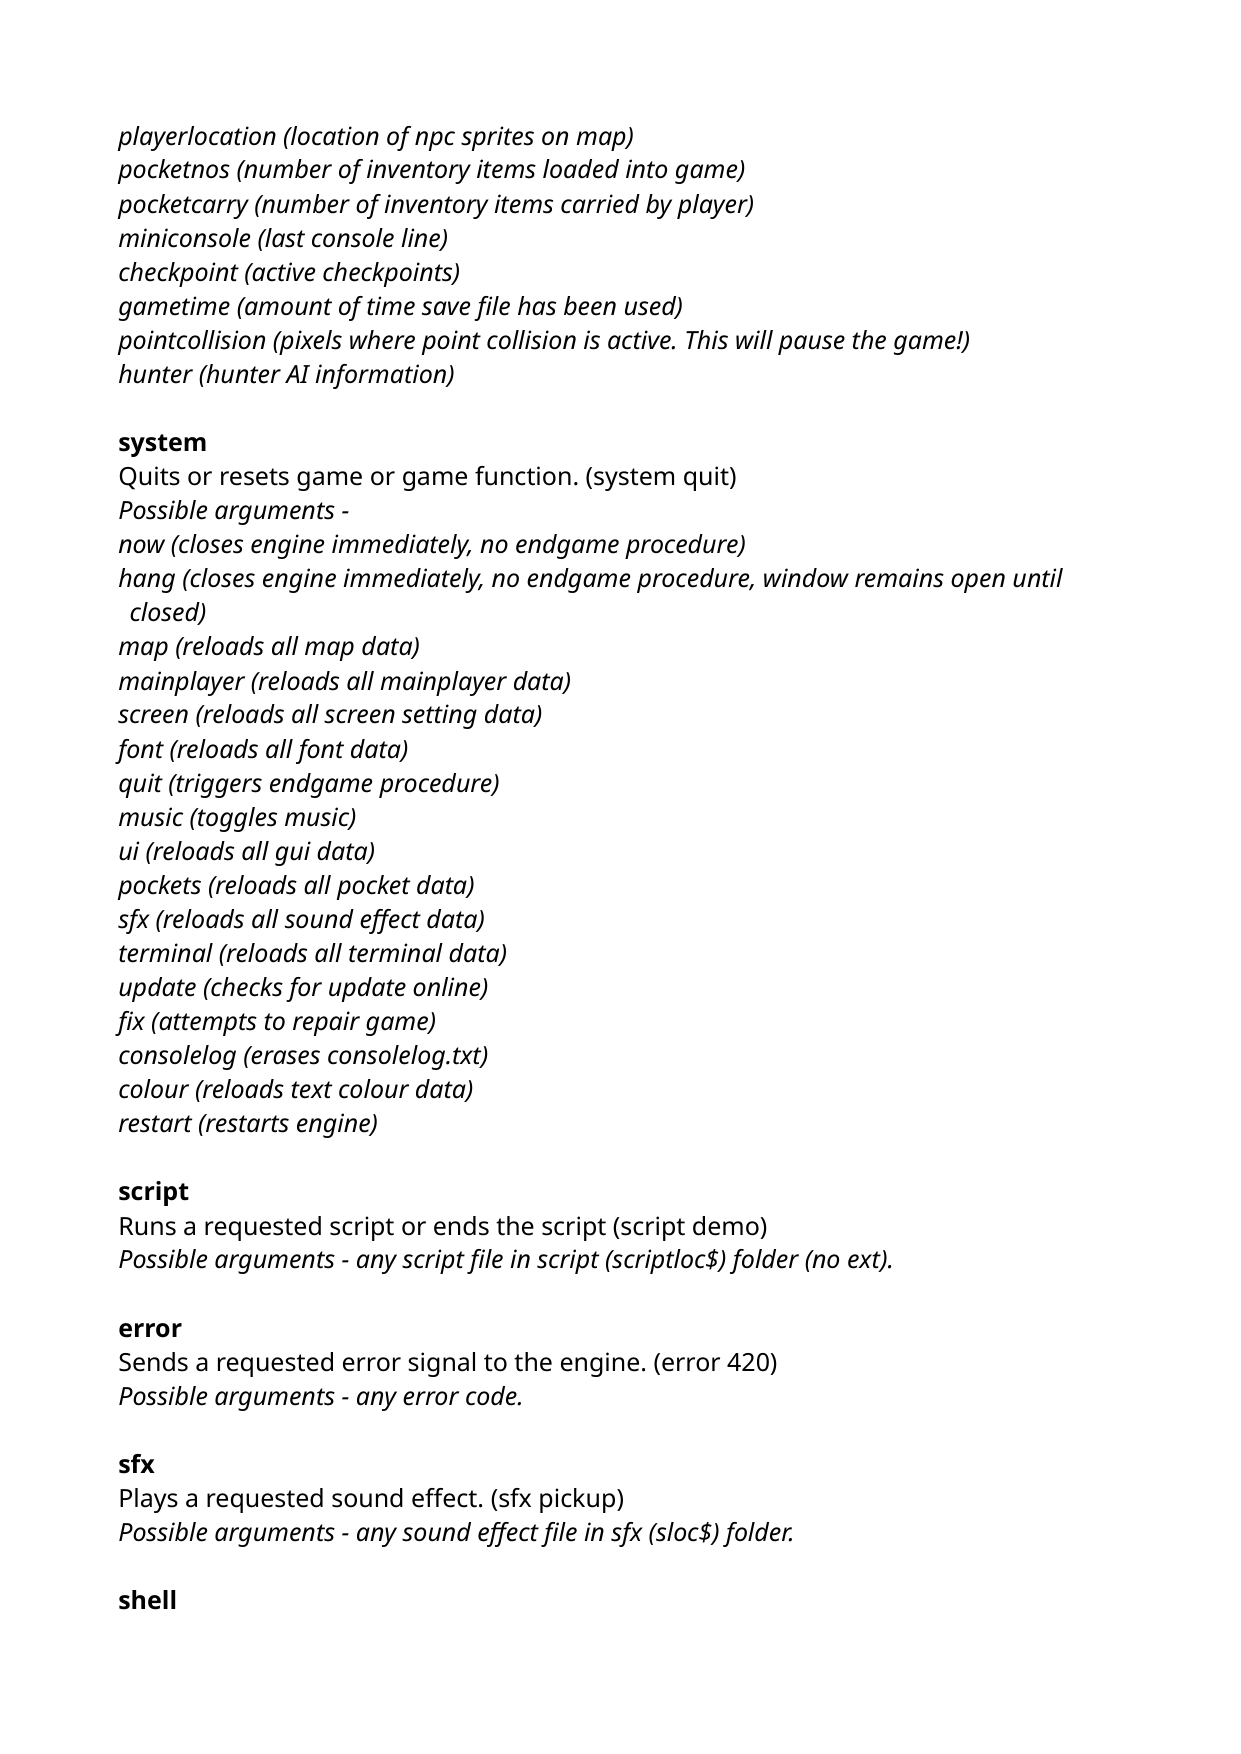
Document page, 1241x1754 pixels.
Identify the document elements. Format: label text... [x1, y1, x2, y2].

text Possible arguments - any script file in script (scriptloc$) folder (no ext). [118, 1242, 1122, 1276]
text restart (restarts engine) [118, 1106, 1122, 1140]
text quit (triggers endgame procedure) [118, 765, 1122, 799]
text error [118, 1310, 1122, 1344]
text now (closes engine immediately, no endgame procedure) [118, 527, 1122, 561]
text pointcollision (pixels where point collision is active. This will pause the game!) [118, 322, 1122, 357]
text script [118, 1174, 1122, 1208]
text ui (reloads all gui data) [118, 833, 1122, 867]
text Quits or resets game or game function. (system quit) [118, 459, 1122, 493]
text Runs a requested script or ends the script (script demo) [118, 1208, 1122, 1242]
text miniconsole (last console line) [118, 220, 1122, 254]
text mainplayer (reloads all mainplayer data) [118, 663, 1122, 697]
text pocketcarry (number of inventory items carried by player) [118, 186, 1122, 220]
text gametime (amount of time save file has been used) [118, 288, 1122, 322]
text pocketnos (number of inventory items loaded into game) [118, 152, 1122, 186]
text hunter (hunter AI information) [118, 357, 1122, 391]
text hang (closes engine immediately, no endgame procedure, window remains open until closed) [118, 561, 1122, 629]
text music (toggles music) [118, 799, 1122, 833]
text Sends a requested error signal to the engine. (error 420) [118, 1344, 1122, 1378]
text pockets (reloads all pocket data) [118, 867, 1122, 902]
text colour (reloads text colour data) [118, 1072, 1122, 1106]
text font (reloads all font data) [118, 731, 1122, 765]
text screen (reloads all screen setting data) [118, 697, 1122, 731]
text system [118, 425, 1122, 459]
text playerlocation (location of npc sprites on map) [118, 118, 1122, 152]
text fix (attempts to repair game) [118, 1004, 1122, 1038]
text Possible arguments - [118, 493, 1122, 527]
text sfx [118, 1447, 1122, 1481]
text shell [118, 1583, 1122, 1617]
text Possible arguments - any error code. [118, 1378, 1122, 1412]
text terminal (reloads all terminal data) [118, 936, 1122, 970]
text map (reloads all map data) [118, 629, 1122, 663]
text update (checks for update online) [118, 970, 1122, 1004]
text consolelog (erases consolelog.txt) [118, 1038, 1122, 1072]
text checkpoint (active checkpoints) [118, 254, 1122, 288]
text Possible arguments - any sound effect file in sfx (sloc$) folder. [118, 1515, 1122, 1549]
text sfx (reloads all sound effect data) [118, 902, 1122, 936]
text Plays a requested sound effect. (sfx pickup) [118, 1481, 1122, 1515]
